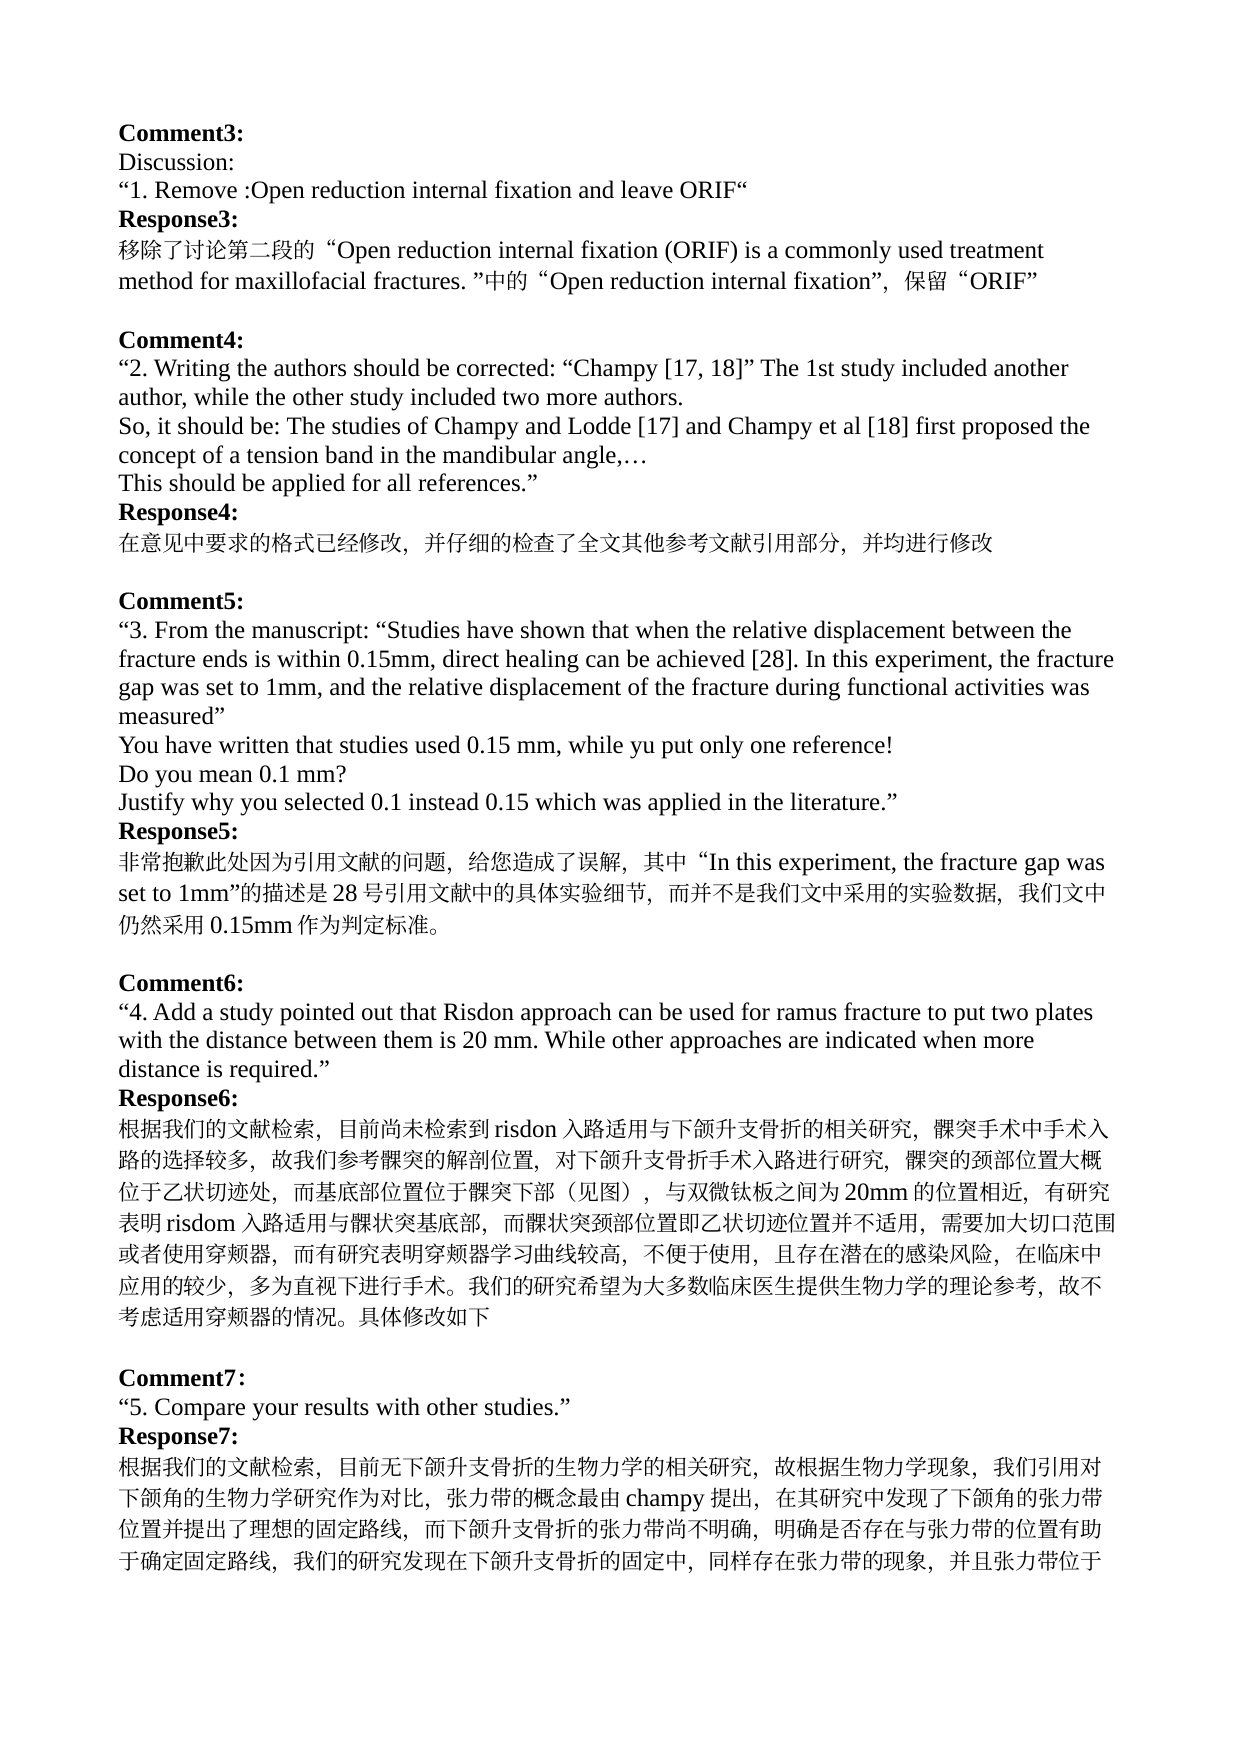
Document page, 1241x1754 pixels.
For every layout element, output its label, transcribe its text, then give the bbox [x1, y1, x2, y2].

text Response5: [118, 816, 1122, 845]
text 移除了讨论第二段的“Open reduction internal fixation (ORIF) is a commonly used treatment method for maxillofacial fractures. ”中的“Open reduction internal fixation”，保留“ORIF” [118, 233, 1122, 296]
text Comment7： [118, 1361, 1122, 1392]
text Comment3: [118, 118, 1122, 147]
text Discussion: [118, 147, 1122, 176]
text Response3: [118, 204, 1122, 233]
text Justify why you selected 0.1 instead 0.15 which was applied in the literature.” [118, 787, 1122, 816]
text “3. From the manuscript: “Studies have shown that when the relative displacement between the fracture ends is within 0.15mm, direct healing can be achieved [28]. In this experiment, the fracture gap was set to 1mm, and the relative displacement of the fracture during functional activities was measured” [118, 615, 1122, 730]
text You have written that studies used 0.15 mm, while yu put only one reference! [118, 730, 1122, 759]
text 根据我们的文献检索，目前尚未检索到risdon入路适用与下颌升支骨折的相关研究，髁突手术中手术入路的选择较多，故我们参考髁突的解剖位置，对下颌升支骨折手术入路进行研究，髁突的颈部位置大概位于乙状切迹处，而基底部位置位于髁突下部（见图），与双微钛板之间为20mm的位置相近，有研究表明risdom入路适用与髁状突基底部，而髁状突颈部位置即乙状切迹位置并不适用，需要加大切口范围或者使用穿颊器，而有研究表明穿颊器学习曲线较高，不便于使用，且存在潜在的感染风险，在临床中应用的较少，多为直视下进行手术。我们的研究希望为大多数临床医生提供生物力学的理论参考，故不考虑适用穿颊器的情况。具体修改如下 [118, 1112, 1122, 1332]
text Response6: [118, 1083, 1122, 1112]
text “1. Remove :Open reduction internal fixation and leave ORIF“ [118, 176, 1122, 204]
text “2. Writing the authors should be corrected: “Champy [17, 18]” The 1st study included another author, while the other study included two more authors. [118, 353, 1122, 411]
text So, it should be: The studies of Champy and Lodde [17] and Champy et al [18] first proposed the concept of a tension band in the mandibular angle,… [118, 411, 1122, 468]
text Comment4: [118, 325, 1122, 353]
text “4. Add a study pointed out that Risdon approach can be used for ramus fracture to put two plates with the distance between them is 20 mm. While other approaches are indicated when more distance is required.” [118, 997, 1122, 1083]
text This should be applied for all references.” [118, 468, 1122, 497]
text Comment5: [118, 586, 1122, 615]
text “5. Compare your results with other studies.” [118, 1392, 1122, 1421]
text 在意见中要求的格式已经修改，并仔细的检查了全文其他参考文献引用部分，并均进行修改 [118, 526, 1122, 557]
text 非常抱歉此处因为引用文献的问题，给您造成了误解，其中“In this experiment, the fracture gap was set to 1mm”的描述是28号引用文献中的具体实验细节，而并不是我们文中采用的实验数据，我们文中仍然采用0.15mm作为判定标准。 [118, 845, 1122, 939]
text Do you mean 0.1 mm? [118, 759, 1122, 787]
text Response7: [118, 1421, 1122, 1450]
text 根据我们的文献检索，目前无下颌升支骨折的生物力学的相关研究，故根据生物力学现象，我们引用对下颌角的生物力学研究作为对比，张力带的概念最由champy提出，在其研究中发现了下颌角的张力带位置并提出了理想的固定路线，而下颌升支骨折的张力带尚不明确，明确是否存在与张力带的位置有助于确定固定路线，我们的研究发现在下颌升支骨折的固定中，同样存在张力带的现象，并且张力带位于 [118, 1450, 1122, 1576]
text Response4: [118, 497, 1122, 526]
text Comment6: [118, 968, 1122, 997]
